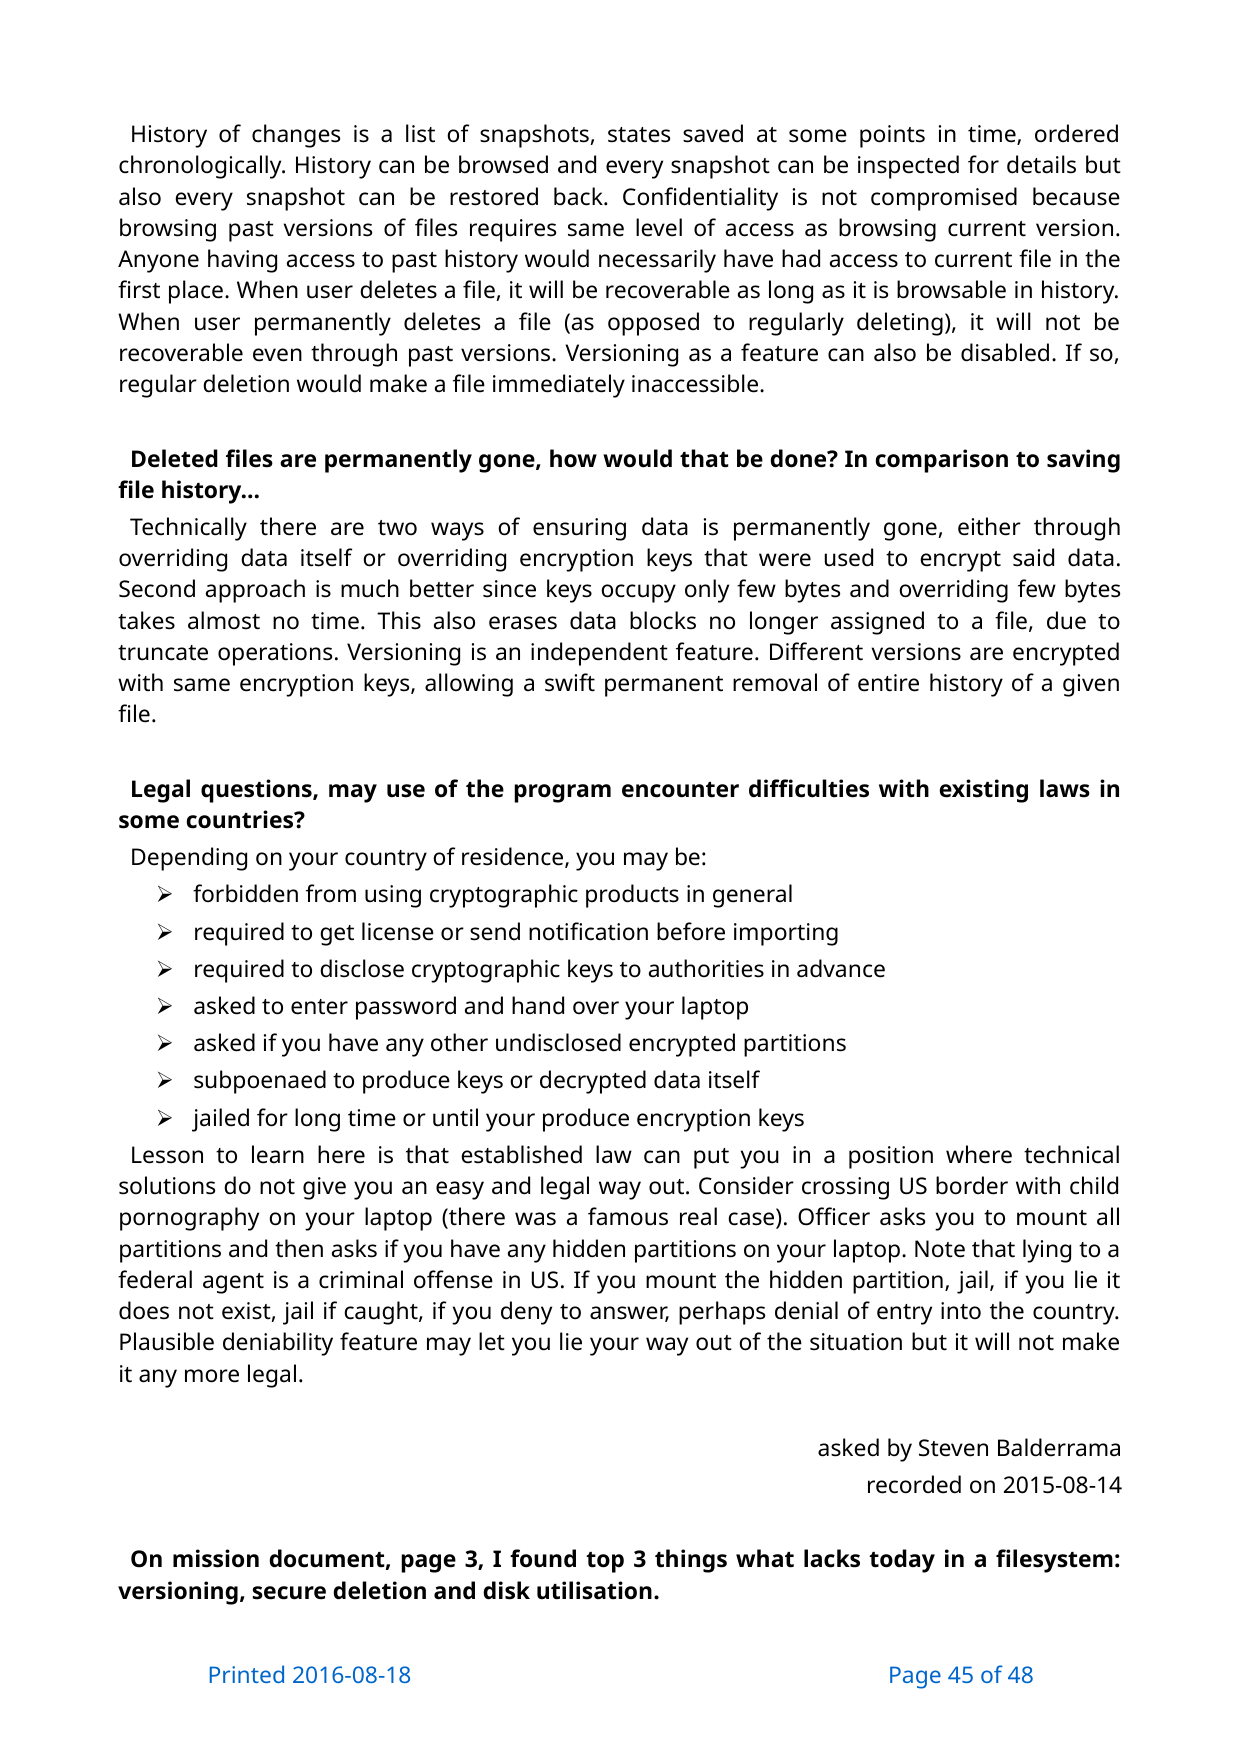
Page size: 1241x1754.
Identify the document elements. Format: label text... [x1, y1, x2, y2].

text Deleted files are permanently gone, how would that be done? In comparison to saving file history... [118, 442, 1122, 505]
text Technically there are two ways of ensuring data is permanently gone, either through overriding data itself or overriding encryption keys that were used to encrypt said data. Second approach is much better since keys occupy only few bytes and overriding few bytes takes almost no time. This also erases data blocks no longer assigned to a file, due to truncate operations. Versioning is an independent feature. Different versions are encrypted with same encryption keys, allowing a swift permanent removal of entire history of a given file. [118, 511, 1122, 730]
list required to get license or send notification before importing [156, 916, 1122, 947]
text History of changes is a list of snapshots, states saved at some points in time, ordered chronologically. History can be browsed and every snapshot can be inspected for details but also every snapshot can be restored back. Confidentiality is not compromised because browsing past versions of files requires same level of access as browsing current version. Anyone having access to past history would necessarily have had access to current file in the first place. When user deletes a file, it will be recoverable as long as it is browsable in history. When user permanently deletes a file (as opposed to regularly deleting), it will not be recoverable even through past versions. Versioning as a feature can also be disabled. If so, regular deletion would make a file immediately inaccessible. [118, 118, 1122, 399]
text Depending on your country of residence, you may be: [118, 841, 1122, 872]
text asked by Steven Balderrama [118, 1432, 1122, 1463]
list forbidden from using cryptographic products in general [156, 878, 1122, 910]
list required to disclose cryptographic keys to authorities in advance [156, 953, 1122, 984]
text recorded on 2015-08-14 [118, 1469, 1122, 1500]
text On mission document, page 3, I found top 3 things what lacks today in a filesystem: versioning, secure deletion and disk utilisation. [118, 1543, 1122, 1606]
list subpoenaed to produce keys or decrypted data itself [156, 1064, 1122, 1096]
text Lesson to learn here is that established law can put you in a position where technical solutions do not give you an easy and legal way out. Consider crossing US border with child pornography on your laptop (there was a famous real case). Officer asks you to mount all partitions and then asks if you have any hidden partitions on your laptop. Note that lying to a federal agent is a criminal offense in US. If you mount the hidden partition, jail, if you lie it does not exist, jail if caught, if you deny to answer, perhaps denial of entry into the country. Plausible deniability feature may let you lie your way out of the situation but it will not make it any more legal. [118, 1139, 1122, 1389]
list asked to enter password and hand over your laptop [156, 990, 1122, 1021]
text Legal questions, may use of the program encounter difficulties with existing laws in some countries? [118, 773, 1122, 835]
list asked if you have any other undisclosed encrypted partitions [156, 1027, 1122, 1058]
list jailed for long time or until your produce encryption keys [156, 1102, 1122, 1133]
